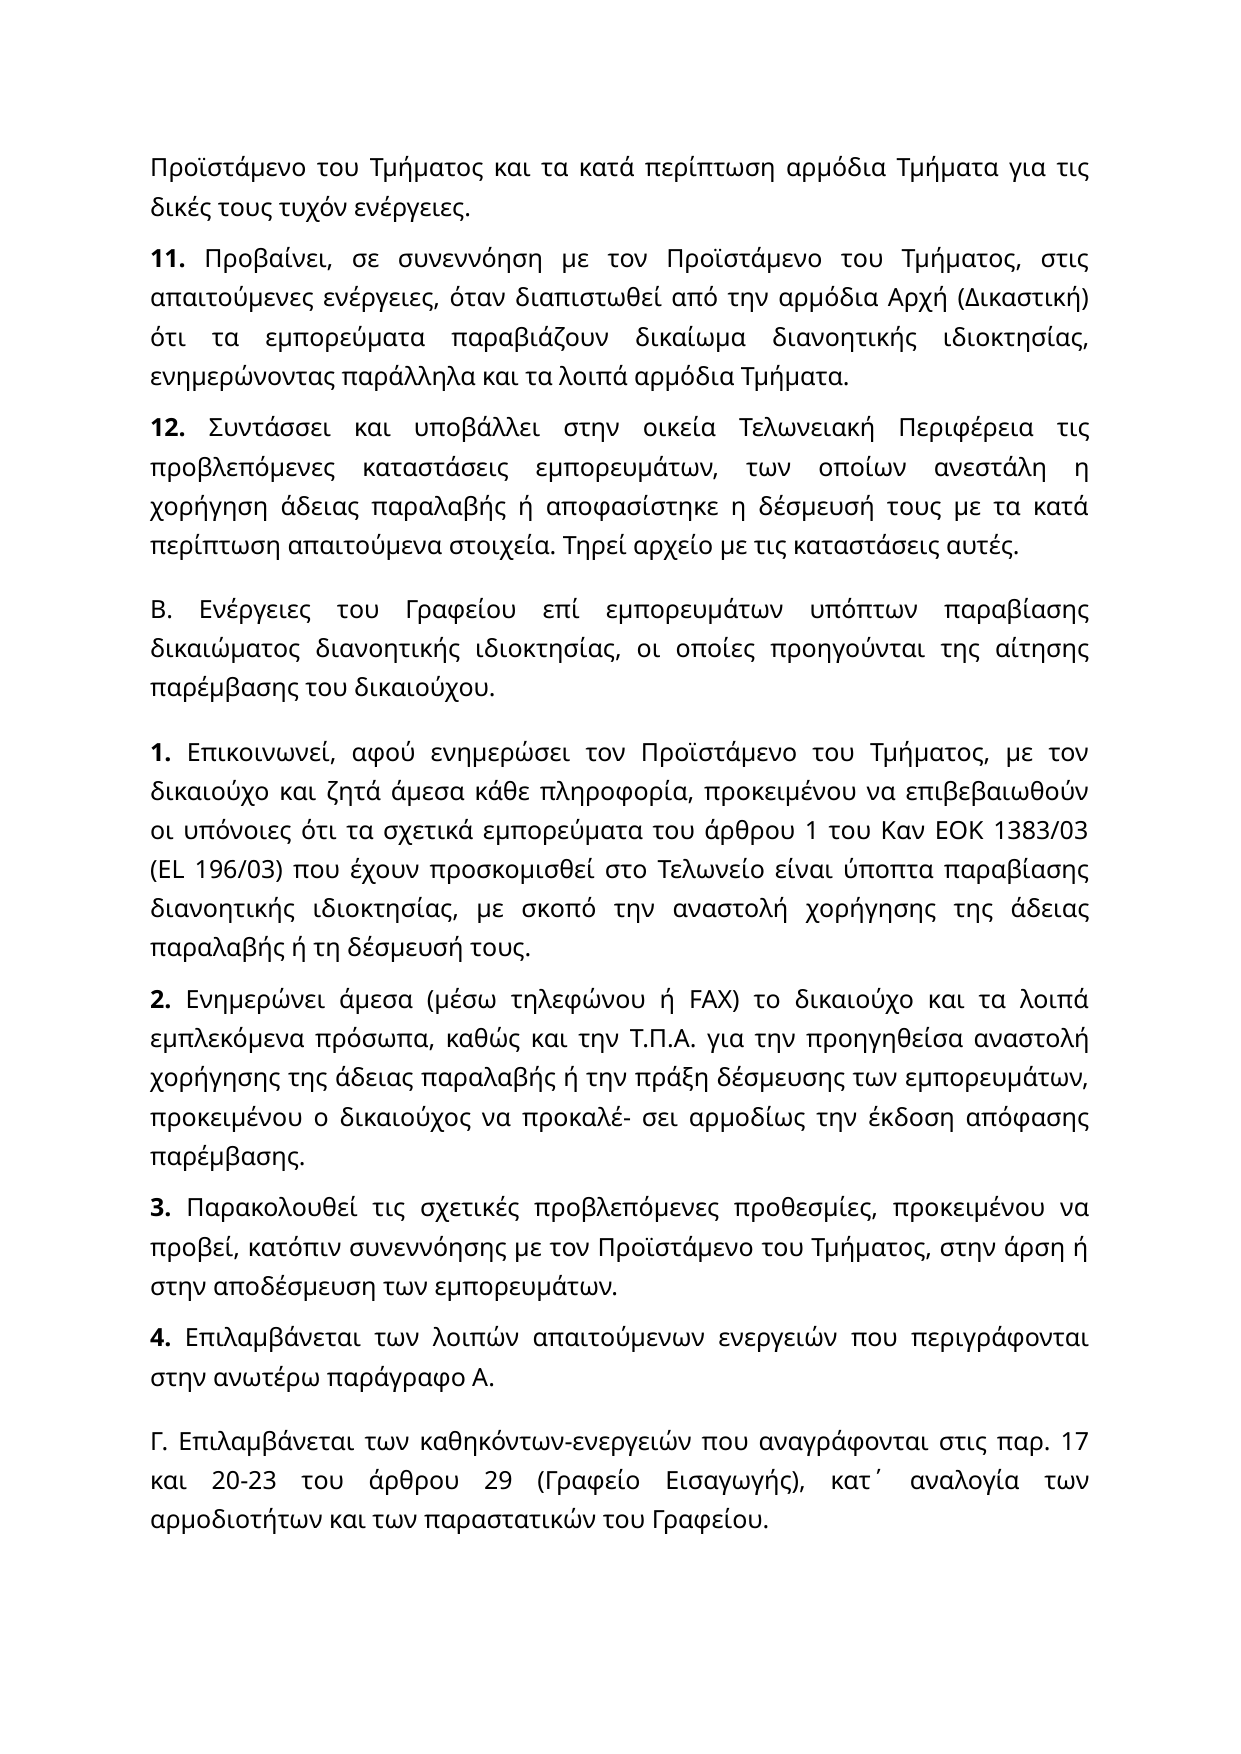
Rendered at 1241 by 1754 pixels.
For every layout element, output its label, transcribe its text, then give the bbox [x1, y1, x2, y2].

text 1. Επικοινωνεί, αφού ενημερώσει τον Προϊστάμενο του Τμήματος, με τον δικαιούχο και ζητά άμεσα κάθε πληροφορία, προκειμένου να επιβεβαιωθούν οι υπόνοιες ότι τα σχετικά εμπορεύματα του άρθρου 1 του Καν ΕΟΚ 1383/03 (EL 196/03) που έχουν προσκομισθεί στο Τελωνείο είναι ύποπτα παραβίασης διανοητικής ιδιοκτησίας, με σκοπό την αναστολή χορήγησης της άδειας παραλαβής ή τη δέσμευσή τους. [150, 734, 1090, 964]
text Γ. Επιλαμβάνεται των καθηκόντων-ενεργειών που αναγράφονται στις παρ. 17 και 20-23 του άρθρου 29 (Γραφείο Εισαγωγής), κατ΄ αναλογία των αρμοδιοτήτων και των παραστατικών του Γραφείου. [150, 1423, 1090, 1536]
text 12. Συντάσσει και υποβάλλει στην οικεία Τελωνειακή Περιφέρεια τις προβλεπόμενες καταστάσεις εμπορευμάτων, των οποίων ανεστάλη η χορήγηση άδειας παραλαβής ή αποφασίστηκε η δέσμευσή τους με τα κατά περίπτωση απαιτούμενα στοιχεία. Τηρεί αρχείο με τις καταστάσεις αυτές. [150, 410, 1090, 562]
text Προϊστάμενο του Τμήματος και τα κατά περίπτωση αρμόδια Τμήματα για τις δικές τους τυχόν ενέργειες. [150, 150, 1090, 223]
text 2. Ενημερώνει άμεσα (μέσω τηλεφώνου ή FAX) το δικαιούχο και τα λοιπά εμπλεκόμενα πρόσωπα, καθώς και την Τ.Π.Α. για την προηγηθείσα αναστολή χορήγησης της άδειας παραλαβής ή την πράξη δέσμευσης των εμπορευμάτων, προκειμένου ο δικαιούχος να προκαλέ- σει αρμοδίως την έκδοση απόφασης παρέμβασης. [150, 982, 1090, 1172]
text 4. Επιλαμβάνεται των λοιπών απαιτούμενων ενεργειών που περιγράφονται στην ανωτέρω παράγραφο Α. [150, 1320, 1090, 1393]
text 11. Προβαίνει, σε συνεννόηση με τον Προϊστάμενο του Τμήματος, στις απαιτούμενες ενέργειες, όταν διαπιστωθεί από την αρμόδια Αρχή (Δικαστική) ότι τα εμπορεύματα παραβιάζουν δικαίωμα διανοητικής ιδιοκτησίας, ενημερώνοντας παράλληλα και τα λοιπά αρμόδια Τμήματα. [150, 241, 1090, 392]
text Β. Ενέργειες του Γραφείου επί εμπορευμάτων υπόπτων παραβίασης δικαιώματος διανοητικής ιδιοκτησίας, οι οποίες προηγούνται της αίτησης παρέμβασης του δικαιούχου. [150, 592, 1090, 704]
text 3. Παρακολουθεί τις σχετικές προβλεπόμενες προθεσμίες, προκειμένου να προβεί, κατόπιν συνεννόησης με τον Προϊστάμενο του Τμήματος, στην άρση ή στην αποδέσμευση των εμπορευμάτων. [150, 1190, 1090, 1302]
